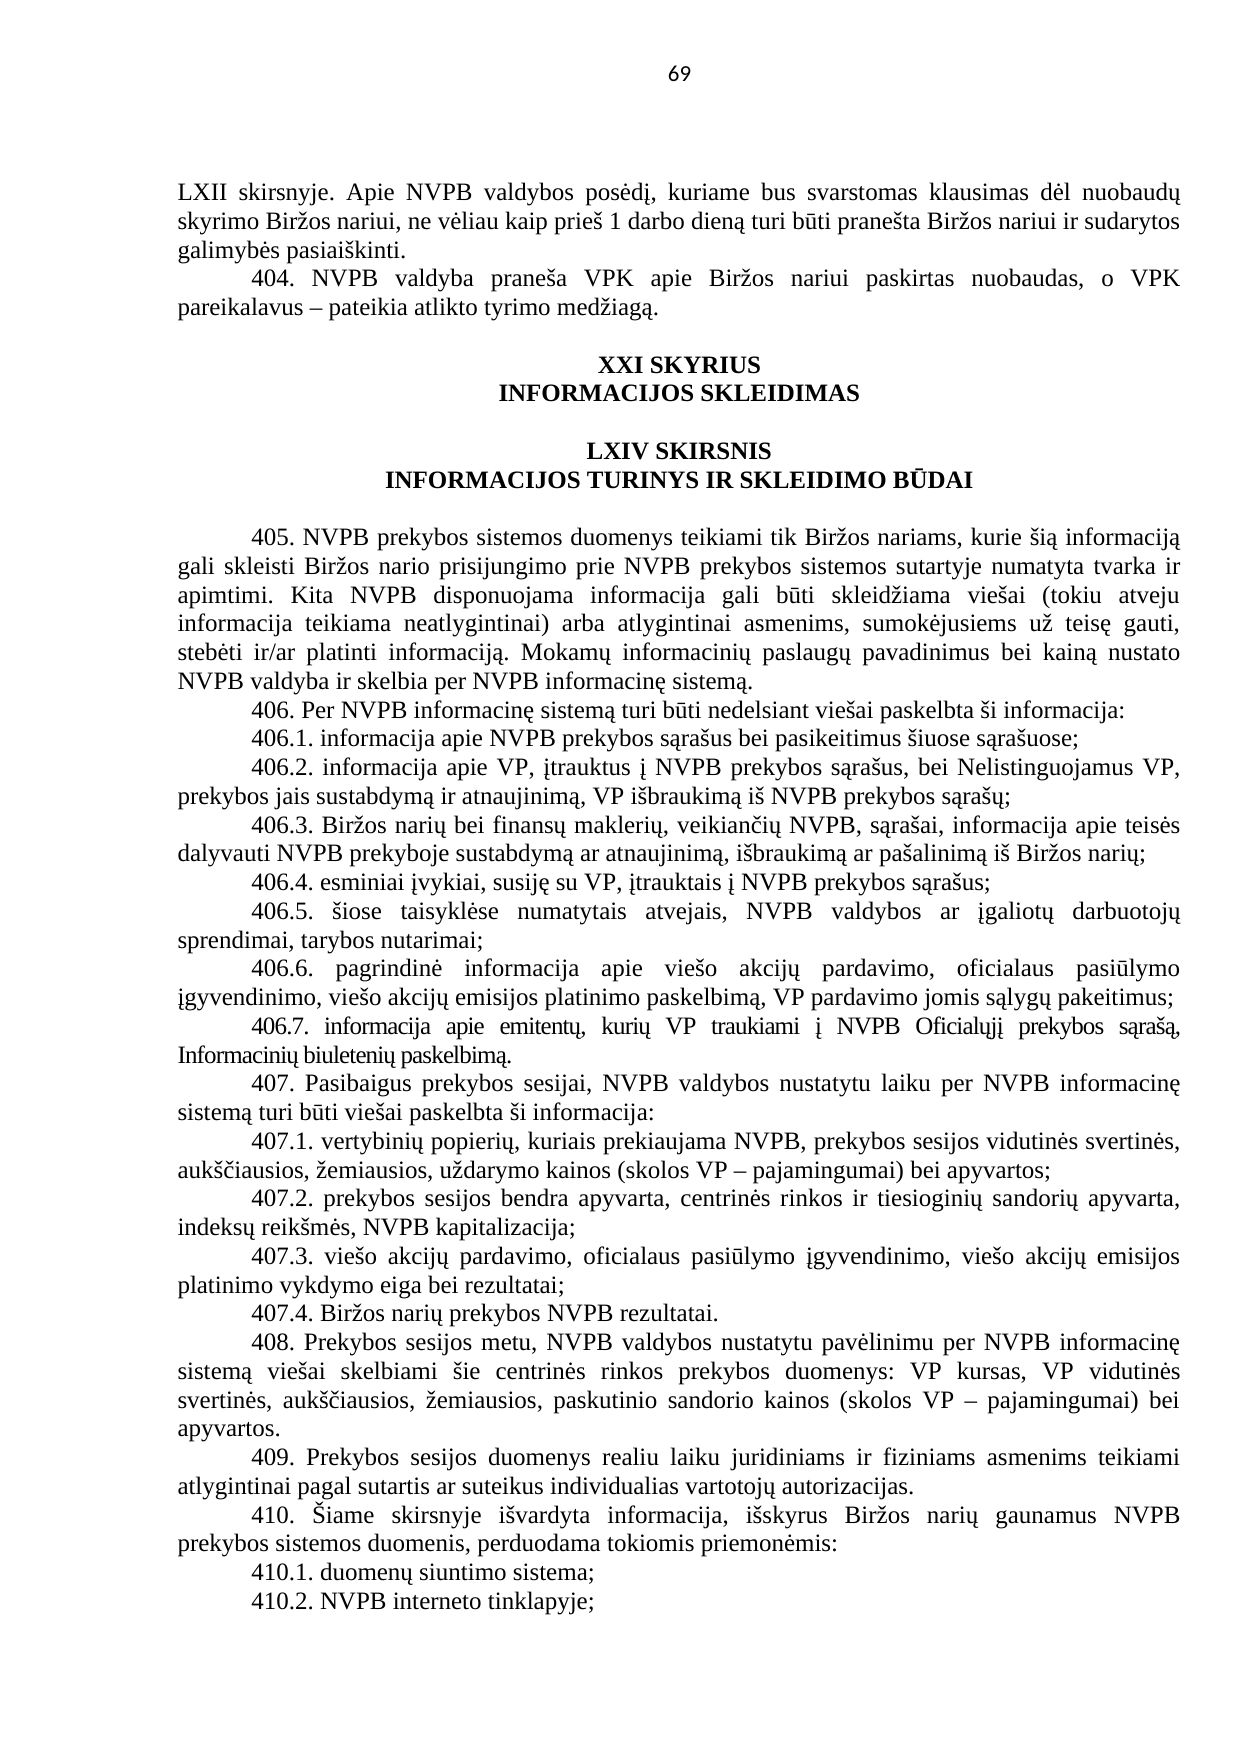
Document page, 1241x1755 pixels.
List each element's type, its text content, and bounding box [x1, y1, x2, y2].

text 408. Prekybos sesijos metu, NVPB valdybos nustatytu pavėlinimu per NVPB informacinę sistemą viešai skelbiami šie centrinės rinkos prekybos duomenys: VP kursas, VP vidutinės svertinės, aukščiausios, žemiausios, paskutinio sandorio kainos (skolos VP – pajamingumai) bei apyvartos. [177, 1327, 1181, 1442]
text 406.2. informacija apie VP, įtrauktus į NVPB prekybos sąrašus, bei Nelistinguojamus VP, prekybos jais sustabdymą ir atnaujinimą, VP išbraukimą iš NVPB prekybos sąrašų; [177, 752, 1181, 810]
text 405. NVPB prekybos sistemos duomenys teikiami tik Biržos nariams, kurie šią informaciją gali skleisti Biržos nario prisijungimo prie NVPB prekybos sistemos sutartyje numatyta tvarka ir apimtimi. Kita NVPB disponuojama informacija gali būti skleidžiama viešai (tokiu atveju informacija teikiama neatlygintinai) arba atlygintinai asmenims, sumokėjusiems už teisę gauti, stebėti ir/ar platinti informaciją. Mokamų informacinių paslaugų pavadinimus bei kainą nustato NVPB valdyba ir skelbia per NVPB informacinę sistemą. [177, 522, 1181, 695]
text LXIV SKIRSNIS [177, 436, 1181, 465]
text INFORMACIJOS TURINYS IR SKLEIDIMO BŪDAI [177, 465, 1181, 493]
text 410.2. NVPB interneto tinklapyje; [177, 1586, 1181, 1615]
text 407.4. Biržos narių prekybos NVPB rezultatai. [177, 1298, 1181, 1327]
text 409. Prekybos sesijos duomenys realiu laiku juridiniams ir fiziniams asmenims teikiami atlygintinai pagal sutartis ar suteikus individualias vartotojų autorizacijas. [177, 1442, 1181, 1500]
text 406.4. esminiai įvykiai, susiję su VP, įtrauktais į NVPB prekybos sąrašus; [177, 867, 1181, 896]
text 406.6. pagrindinė informacija apie viešo akcijų pardavimo, oficialaus pasiūlymo įgyvendinimo, viešo akcijų emisijos platinimo paskelbimą, VP pardavimo jomis sąlygų pakeitimus; [177, 953, 1181, 1011]
text XXI SKYRIUS [177, 350, 1181, 378]
text 404. NVPB valdyba praneša VPK apie Biržos nariui paskirtas nuobaudas, o VPK pareikalavus – pateikia atlikto tyrimo medžiagą. [177, 263, 1181, 321]
text 406. Per NVPB informacinę sistemą turi būti nedelsiant viešai paskelbta ši informacija: [177, 695, 1181, 723]
text 406.7. informacija apie emitentų, kurių VP traukiami į NVPB Oficialųjį prekybos sąrašą, Informacinių biuletenių paskelbimą. [177, 1011, 1181, 1068]
text 407.1. vertybinių popierių, kuriais prekiaujama NVPB, prekybos sesijos vidutinės svertinės, aukščiausios, žemiausios, uždarymo kainos (skolos VP – pajamingumai) bei apyvartos; [177, 1126, 1181, 1183]
text 407. Pasibaigus prekybos sesijai, NVPB valdybos nustatytu laiku per NVPB informacinę sistemą turi būti viešai paskelbta ši informacija: [177, 1068, 1181, 1126]
text LXII skirsnyje. Apie NVPB valdybos posėdį, kuriame bus svarstomas klausimas dėl nuobaudų skyrimo Biržos nariui, ne vėliau kaip prieš 1 darbo dieną turi būti pranešta Biržos nariui ir sudarytos galimybės pasiaiškinti. [177, 177, 1181, 263]
text 406.1. informacija apie NVPB prekybos sąrašus bei pasikeitimus šiuose sąrašuose; [177, 723, 1181, 752]
text 410. Šiame skirsnyje išvardyta informacija, išskyrus Biržos narių gaunamus NVPB prekybos sistemos duomenis, perduodama tokiomis priemonėmis: [177, 1500, 1181, 1557]
text 406.5. šiose taisyklėse numatytais atvejais, NVPB valdybos ar įgaliotų darbuotojų sprendimai, tarybos nutarimai; [177, 896, 1181, 953]
text 407.3. viešo akcijų pardavimo, oficialaus pasiūlymo įgyvendinimo, viešo akcijų emisijos platinimo vykdymo eiga bei rezultatai; [177, 1241, 1181, 1298]
text 410.1. duomenų siuntimo sistema; [177, 1557, 1181, 1586]
text 406.3. Biržos narių bei finansų maklerių, veikiančių NVPB, sąrašai, informacija apie teisės dalyvauti NVPB prekyboje sustabdymą ar atnaujinimą, išbraukimą ar pašalinimą iš Biržos narių; [177, 810, 1181, 867]
text 407.2. prekybos sesijos bendra apyvarta, centrinės rinkos ir tiesioginių sandorių apyvarta, indeksų reikšmės, NVPB kapitalizacija; [177, 1183, 1181, 1241]
text INFORMACIJOS SKLEIDIMAS [177, 378, 1181, 407]
